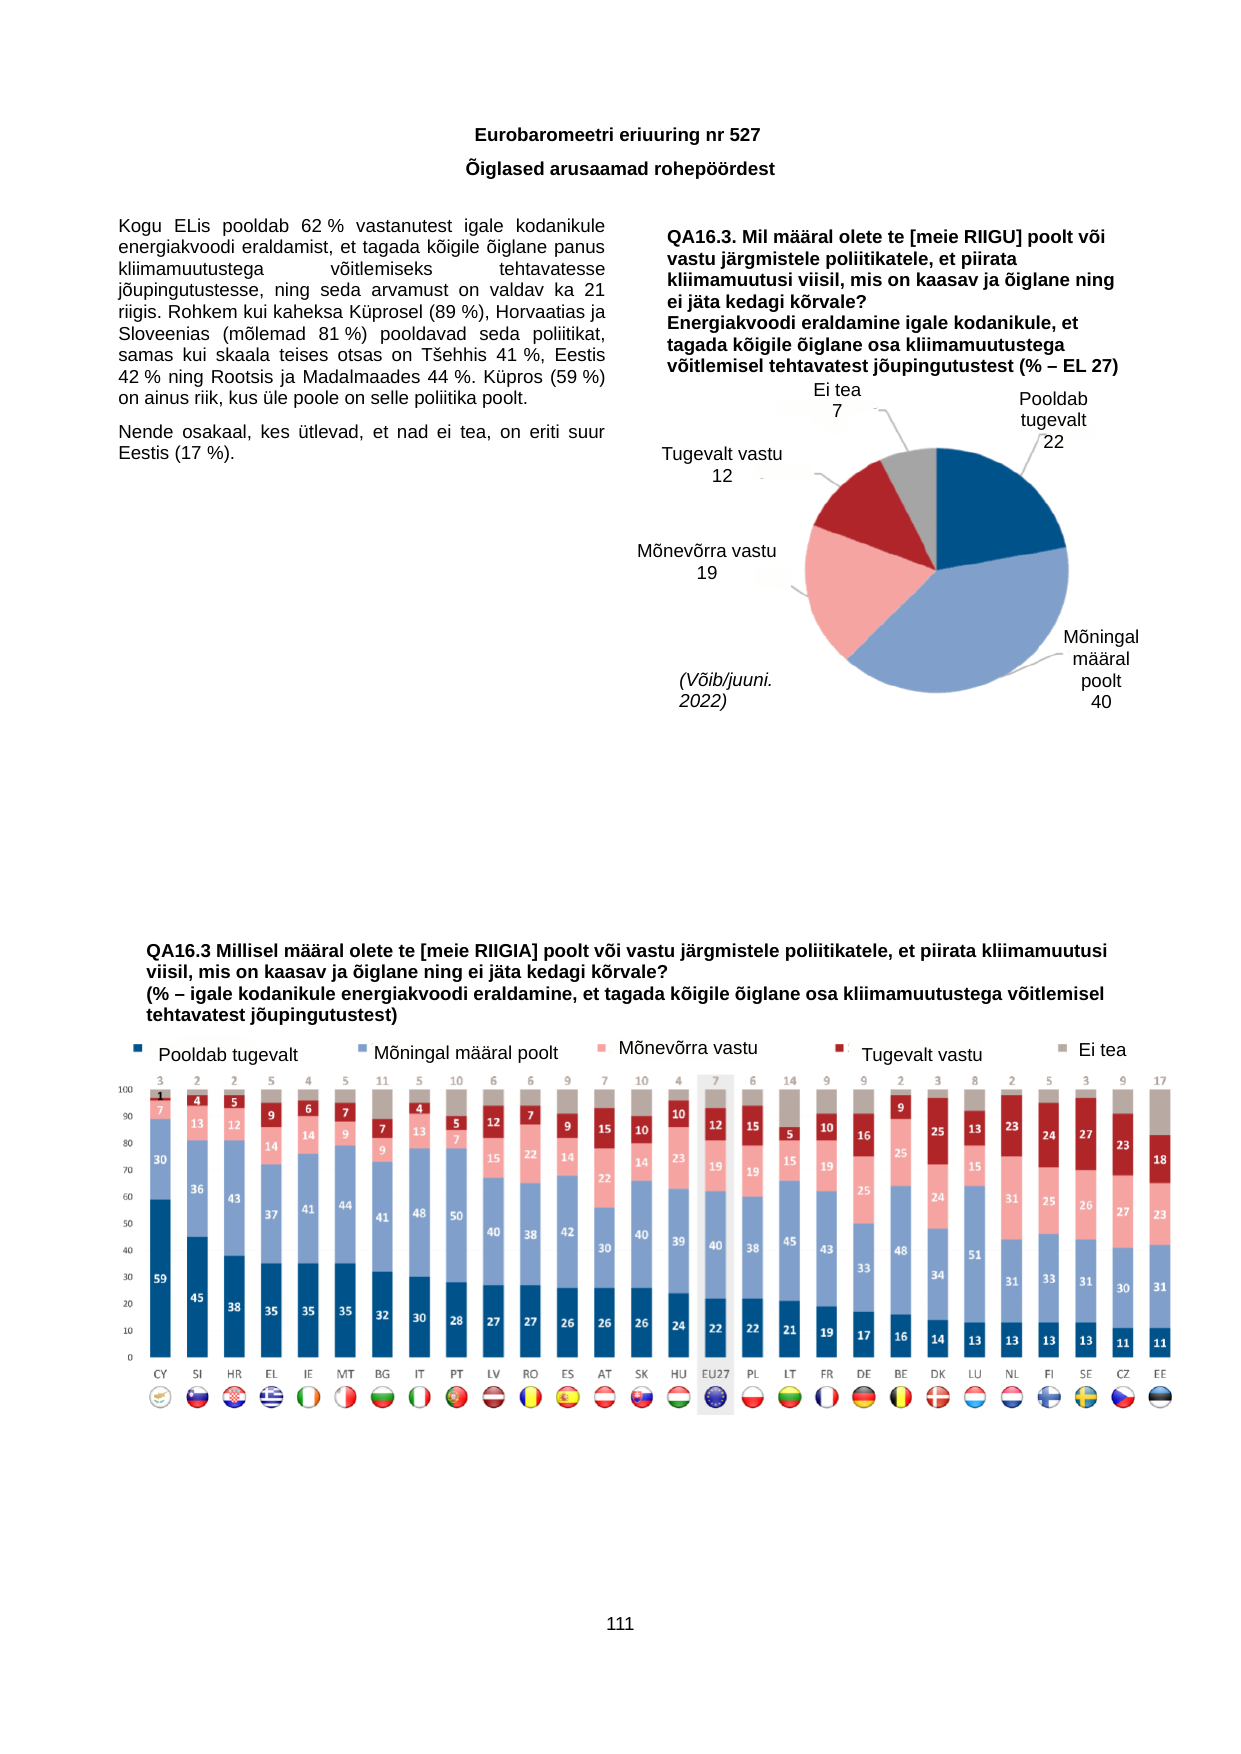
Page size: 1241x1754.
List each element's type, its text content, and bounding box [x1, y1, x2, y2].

picture [110, 1032, 1174, 1415]
text Kogu ELis pooldab 62 % vastanutest igale kodanikule energiakvoodi eraldamist, et tagada kõigile õiglane panus kliimamuutustega võitlemiseks tehtavatesse jõupingutustesse, ning seda arvamust on valdav ka 21 riigis. Rohkem kui kaheksa Küprosel (89 %), Horvaatias ja Sloveenias (mõlemad 81 %) pooldavad seda poliitikat, samas kui skaala teises otsas on Tšehhis 41 %, Eestis 42 % ning Rootsis ja Madalmaades 44 %. Küpros (59 %) on ainus riik, kus üle poole on selle poliitika poolt. [118, 214, 605, 408]
picture [754, 402, 1095, 696]
text Nende osakaal, kes ütlevad, et nad ei tea, on eriti suur Eestis (17 %). [118, 420, 605, 463]
